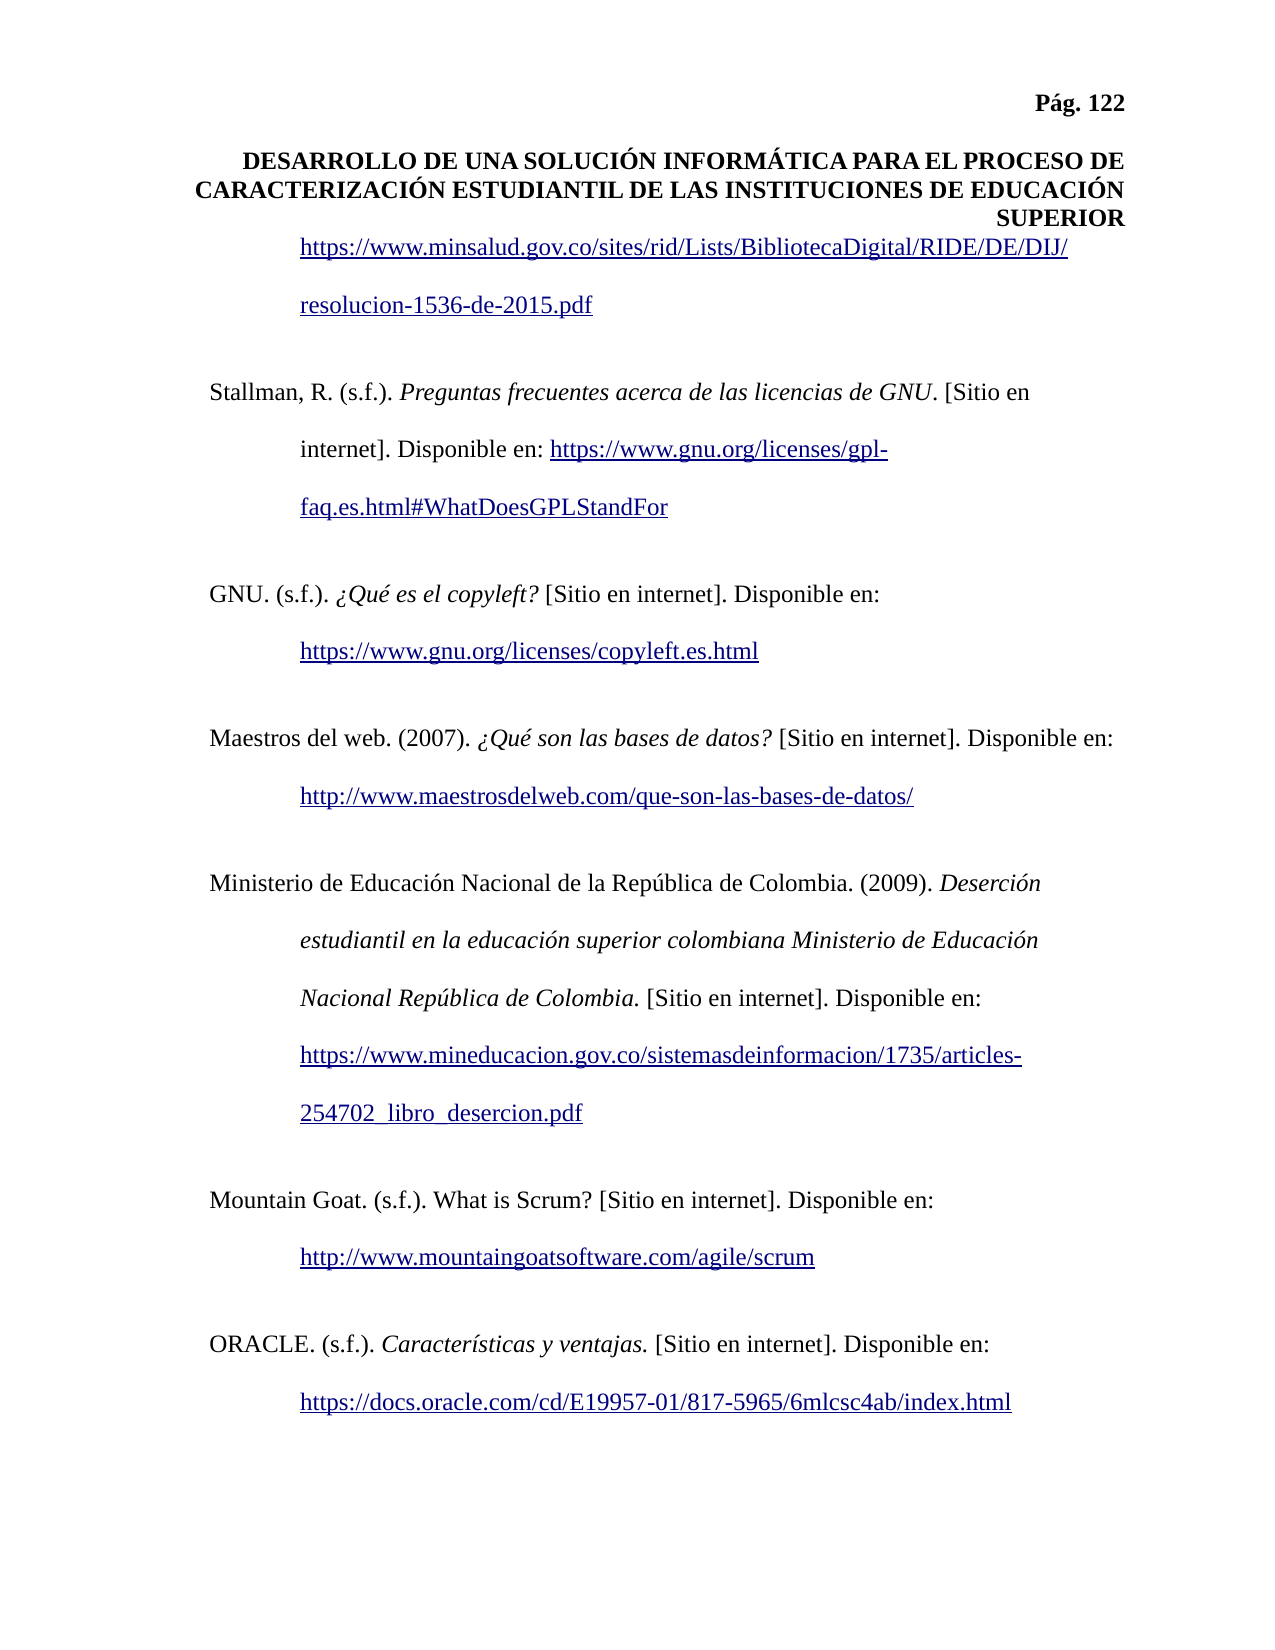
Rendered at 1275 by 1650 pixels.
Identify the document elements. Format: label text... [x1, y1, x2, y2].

text Stallman, R. (s.f.). Preguntas frecuentes acerca de las licencias de GNU. [Sitio en internet]. Disponible en: https://www.gnu.org/licenses/gpl-faq.es.html#WhatDoesGPLStandFor [209, 377, 1125, 521]
text ORACLE. (s.f.). Características y ventajas. [Sitio en internet]. Disponible en: https://docs.oracle.com/cd/E19957-01/817-5965/6mlcsc4ab/index.html [209, 1329, 1125, 1415]
text GNU. (s.f.). ¿Qué es el copyleft? [Sitio en internet]. Disponible en: https://www.gnu.org/licenses/copyleft.es.html [209, 579, 1125, 665]
text Mountain Goat. (s.f.). What is Scrum? [Sitio en internet]. Disponible en: http://www.mountaingoatsoftware.com/agile/scrum [209, 1185, 1125, 1271]
text https://www.minsalud.gov.co/sites/rid/Lists/BibliotecaDigital/RIDE/DE/DIJ/resolucion-1536-de-2015.pdf [209, 232, 1125, 318]
text Ministerio de Educación Nacional de la República de Colombia. (2009). Deserción estudiantil en la educación superior colombiana Ministerio de Educación Nacional República de Colombia. [Sitio en internet]. Disponible en: https://www.mineducacion.gov.co/sistemasdeinformacion/1735/articles-254702_libro_desercion.pdf [209, 868, 1125, 1126]
text Maestros del web. (2007). ¿Qué son las bases de datos? [Sitio en internet]. Disponible en: http://www.maestrosdelweb.com/que-son-las-bases-de-datos/ [209, 723, 1125, 809]
